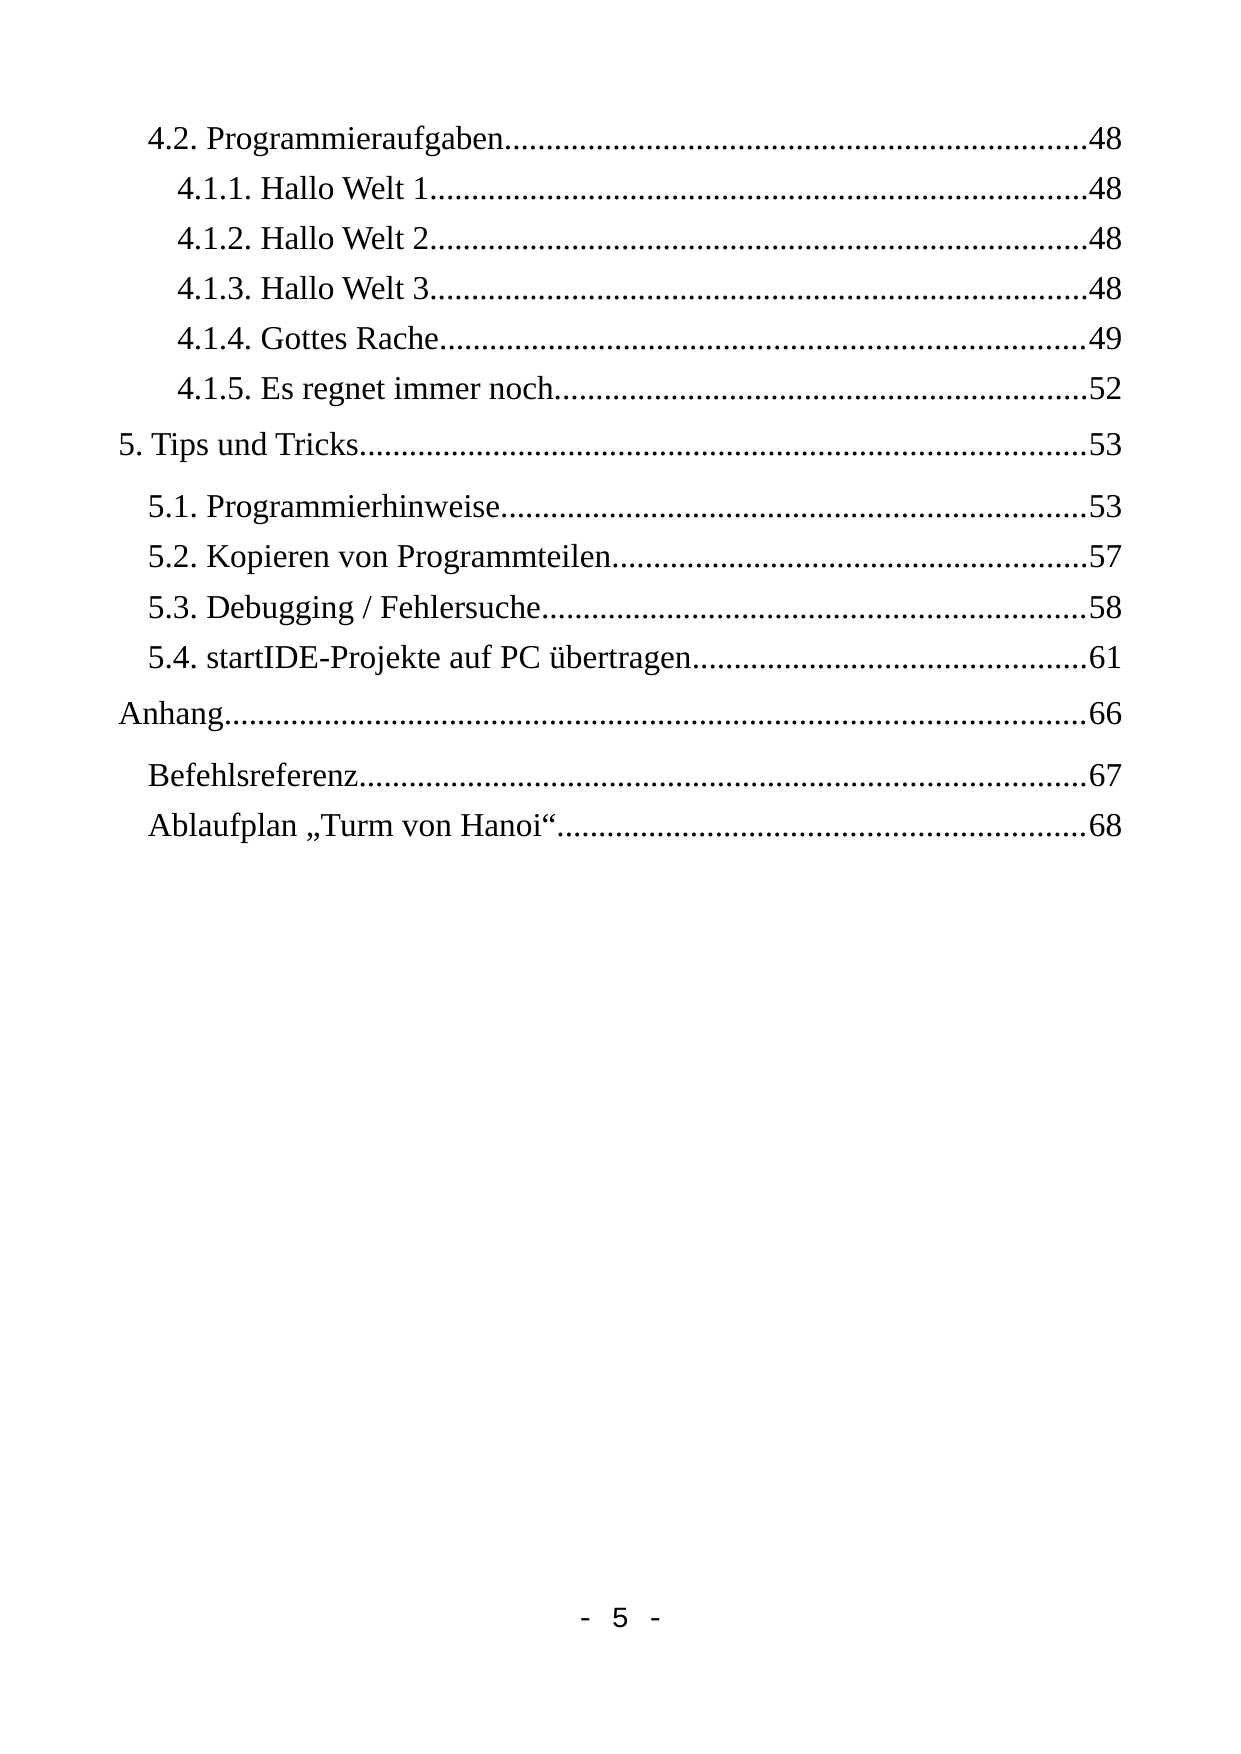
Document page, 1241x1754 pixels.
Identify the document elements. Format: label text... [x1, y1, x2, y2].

text 4.1.2. Hallo Welt 2 48 [177, 218, 1122, 257]
text Ablaufplan „Turm von Hanoi“ 68 [148, 805, 1122, 843]
text 4.2. Programmieraufgaben 48 [148, 118, 1122, 156]
text 5.1. Programmierhinweise 53 [148, 487, 1122, 525]
text 5. Tips und Tricks 53 [118, 425, 1122, 463]
text 4.1.4. Gottes Rache 49 [177, 318, 1122, 357]
text 4.1.5. Es regnet immer noch... 52 [177, 369, 1122, 407]
text Befehlsreferenz 67 [148, 755, 1122, 793]
text 5.4. startIDE-Projekte auf PC übertragen 61 [148, 637, 1122, 675]
text 4.1.3. Hallo Welt 3 48 [177, 268, 1122, 307]
text Anhang 66 [118, 693, 1122, 731]
text 4.1.1. Hallo Welt 1 48 [177, 168, 1122, 207]
text 5.3. Debugging / Fehlersuche 58 [148, 587, 1122, 625]
text 5.2. Kopieren von Programmteilen 57 [148, 537, 1122, 575]
